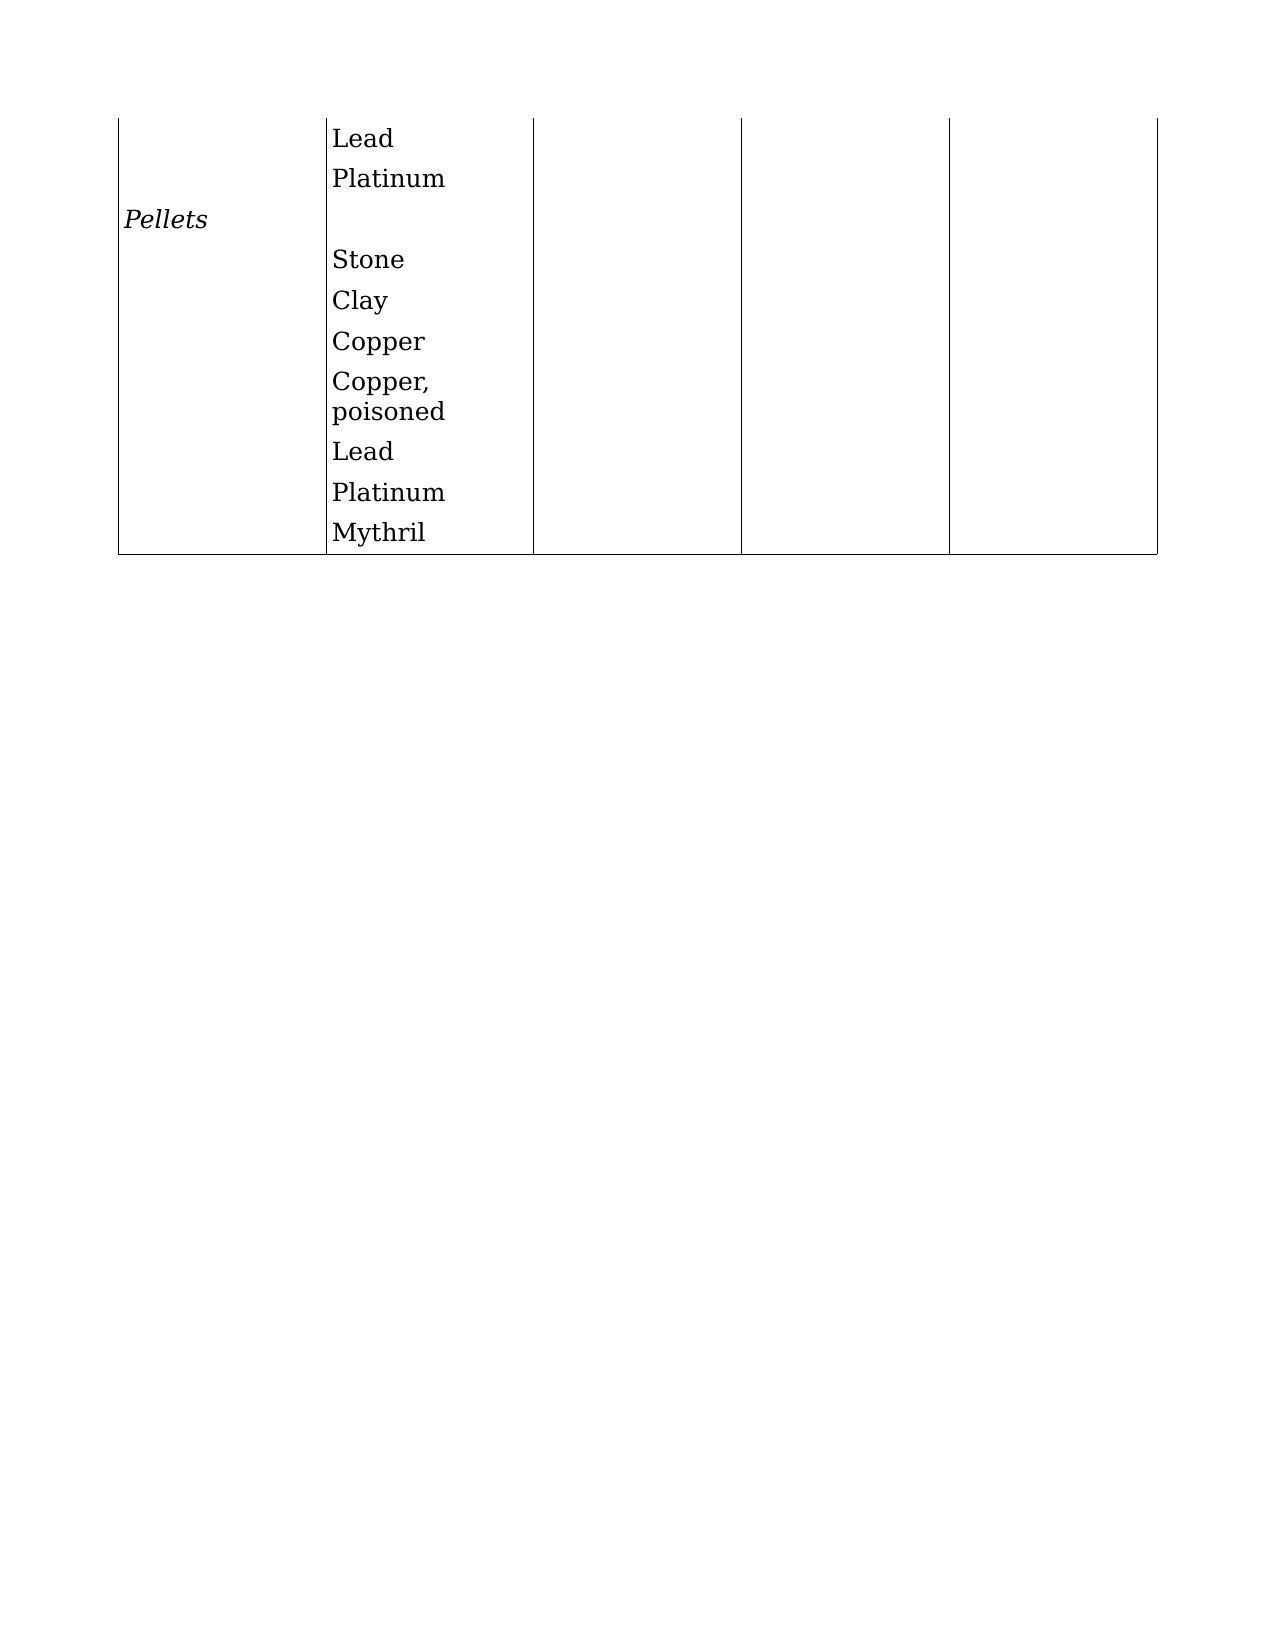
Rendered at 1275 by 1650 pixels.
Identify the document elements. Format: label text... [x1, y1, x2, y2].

table_cell [534, 199, 741, 240]
table_cell [119, 240, 326, 281]
table_cell [950, 199, 1157, 240]
table_cell [950, 159, 1157, 199]
table_cell [742, 472, 949, 513]
table_cell [119, 281, 326, 321]
table_cell [742, 321, 949, 362]
table_cell Lead [327, 432, 533, 472]
table_cell [742, 362, 949, 432]
table_cell [950, 281, 1157, 321]
table_cell [742, 513, 949, 553]
table_cell [534, 432, 741, 472]
table_cell [534, 281, 741, 321]
table_cell [950, 321, 1157, 362]
table_cell [742, 159, 949, 199]
table_cell [534, 362, 741, 432]
table_cell [534, 321, 741, 362]
table_cell [742, 199, 949, 240]
table_cell [119, 321, 326, 362]
table_cell [119, 362, 326, 432]
table_cell [742, 118, 949, 159]
table_cell [742, 240, 949, 281]
table_cell [119, 159, 326, 199]
table_cell [742, 281, 949, 321]
table_cell [950, 362, 1157, 432]
table_cell [950, 118, 1157, 159]
table_cell [119, 118, 326, 159]
table_cell [119, 513, 326, 553]
table_cell [534, 240, 741, 281]
table_cell [119, 472, 326, 513]
table_cell [534, 159, 741, 199]
table_cell [534, 118, 741, 159]
table_cell [534, 513, 741, 553]
table_cell Copper [327, 321, 533, 362]
table_cell [950, 240, 1157, 281]
table_cell [327, 199, 533, 240]
table_cell [119, 432, 326, 472]
table_cell [742, 432, 949, 472]
table_cell Platinum [327, 472, 533, 513]
table_cell [950, 513, 1157, 553]
table_cell Copper, poisoned [327, 362, 533, 432]
table_cell Stone [327, 240, 533, 281]
table_cell Mythril [327, 513, 533, 553]
table_cell Pellets [119, 199, 326, 240]
table_cell [950, 472, 1157, 513]
table_cell Lead [327, 118, 533, 159]
table_cell [950, 432, 1157, 472]
table_cell Platinum [327, 159, 533, 199]
table_cell Clay [327, 281, 533, 321]
table_cell [534, 472, 741, 513]
